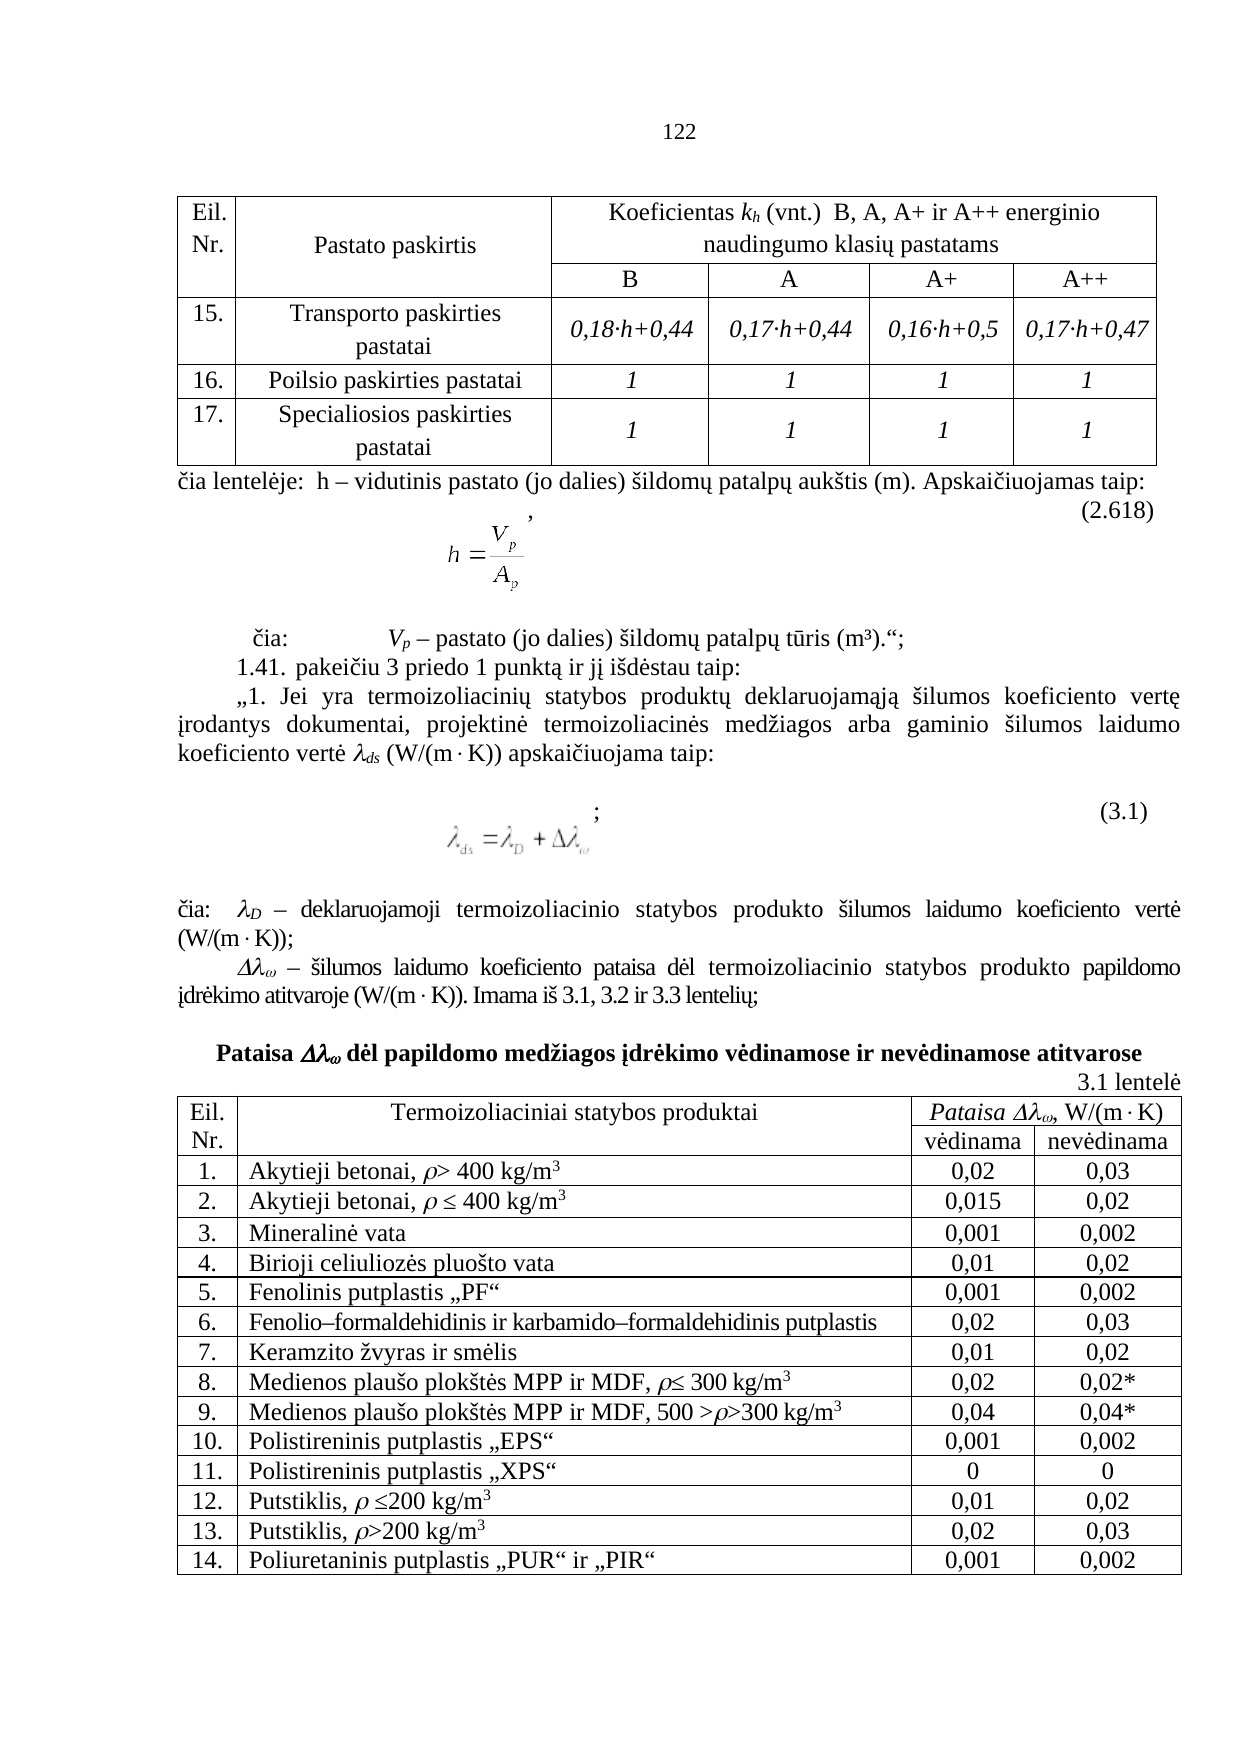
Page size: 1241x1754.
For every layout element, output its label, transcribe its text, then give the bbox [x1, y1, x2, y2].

table_cell Medienos plaušo plokštės MPP ir MDF, 500 >>300 kg/m3 [238, 1397, 911, 1425]
table_cell Keramzito žvyras ir smėlis [238, 1337, 911, 1366]
table_cell 16. [178, 365, 235, 398]
table_cell Akytieji betonai, > 400 kg/m3 [238, 1156, 911, 1185]
table_cell Mineralinė vata [238, 1218, 911, 1247]
table_cell 0,02 [912, 1367, 1034, 1396]
table_cell 1 [1014, 365, 1156, 398]
table_header Eil. Nr. [178, 197, 235, 297]
table_cell 0,001 [912, 1278, 1034, 1306]
table_cell 0,04* [1035, 1397, 1181, 1425]
table_cell 0,02 [1035, 1337, 1181, 1366]
table_cell Transporto paskirties pastatai [236, 298, 551, 364]
table_cell 0,03 [1035, 1156, 1181, 1185]
text „1. Jei yra termoizoliacinių statybos produktų deklaruojamąją šilumos koeficiento vertę įrodantys dokumentai, projektinė termoizoliacinės medžiagos arba gaminio šilumos laidumo koeficiento vertė lds (W/(m×K)) apskaičiuojama taip: [177, 681, 1181, 767]
table_cell Birioji celiuliozės pluošto vata [238, 1248, 911, 1276]
table_cell 1 [709, 365, 869, 398]
table_cell 12. [178, 1486, 237, 1515]
text 1.41. pakeičiu 3 priedo 1 punktą ir jį išdėstau taip: [236, 652, 1181, 681]
table_cell Specialiosios paskirties pastatai [236, 399, 551, 465]
table_cell 0,002 [1035, 1546, 1181, 1574]
table_cell Putstiklis, >200 kg/m3 [238, 1516, 911, 1544]
table_cell 0,002 [1035, 1278, 1181, 1306]
table_cell 0,02* [1035, 1367, 1181, 1396]
table_header Koeficientas kh (vnt.) B, A, A+ ir A++ energinio naudingumo klasių pastatams [552, 197, 1156, 263]
table_cell 0,17·h+0,47 [1014, 298, 1156, 364]
table_cell 3. [178, 1218, 237, 1247]
table_cell 0,001 [912, 1218, 1034, 1247]
table_cell 0,02 [912, 1307, 1034, 1336]
table_cell Poliuretaninis putplastis „PUR“ ir „PIR“ [238, 1546, 911, 1574]
table_cell vėdinama [912, 1126, 1034, 1155]
table_header Pataisa , W/(mK) [912, 1097, 1181, 1125]
table_cell 0,03 [1035, 1516, 1181, 1544]
table_cell 1. [178, 1156, 237, 1185]
table_cell 0,002 [1035, 1218, 1181, 1247]
table_cell 1 [552, 399, 708, 465]
table_cell 13. [178, 1516, 237, 1544]
table_cell 0,02 [912, 1156, 1034, 1185]
table_cell Fenolio–formaldehidinis ir karbamido–formaldehidinis putplastis [238, 1307, 911, 1336]
table_cell 5. [178, 1278, 237, 1306]
table_cell 1 [870, 365, 1013, 398]
table_cell 0,02 [1035, 1186, 1181, 1217]
table_cell 0,18·h+0,44 [552, 298, 708, 364]
table_cell Polistireninis putplastis „EPS“ [238, 1426, 911, 1455]
table_cell 0,01 [912, 1337, 1034, 1366]
table_cell 9. [178, 1397, 237, 1425]
text čia: Vp – pastato (jo dalies) šildomų patalpų tūris (m³).“; [252, 623, 1181, 652]
text čia lentelėje: h – vidutinis pastato (jo dalies) šildomų patalpų aukštis (m). Apskaičiuojamas taip: [177, 466, 1181, 495]
table_cell 0,16·h+0,5 [870, 298, 1013, 364]
table_cell 17. [178, 399, 235, 465]
table_cell 10. [178, 1426, 237, 1455]
table_header Eil. Nr. [178, 1097, 237, 1155]
table_cell 0,02 [912, 1516, 1034, 1544]
table_cell 0 [1035, 1456, 1181, 1485]
table_cell 0,001 [912, 1546, 1034, 1574]
text čia: lD – deklaruojamoji termoizoliacinio statybos produkto šilumos laidumo koeficiento vertė (W/(m×K)); [177, 894, 1181, 952]
table_cell Medienos plaušo plokštės MPP ir MDF, ≤ 300 kg/m3 [238, 1367, 911, 1396]
table_cell 1 [709, 399, 869, 465]
table_cell 15. [178, 298, 235, 364]
table_header Pastato paskirtis [236, 197, 551, 297]
table_cell 0,02 [1035, 1248, 1181, 1276]
table_cell 0,002 [1035, 1426, 1181, 1455]
text Pataisa Dlw dėl papildomo medžiagos įdrėkimo vėdinamose ir nevėdinamose atitvarose [177, 1038, 1181, 1067]
table_cell 8. [178, 1367, 237, 1396]
table_cell 14. [178, 1546, 237, 1574]
table_cell 11. [178, 1456, 237, 1485]
table_cell Poilsio paskirties pastatai [236, 365, 551, 398]
text Dlw – šilumos laidumo koeficiento pataisa dėl termoizoliacinio statybos produkto papildomo įdrėkimo atitvaroje (W/(m×K)). Imama iš 3.1, 3.2 ir 3.3 lentelių; [177, 952, 1181, 1009]
table_cell A++ [1014, 264, 1156, 297]
text ; (3.1) [443, 796, 1181, 861]
table_cell 1 [552, 365, 708, 398]
table_cell 0,015 [912, 1186, 1034, 1217]
table_cell nevėdinama [1035, 1126, 1181, 1155]
table_cell Polistireninis putplastis „XPS“ [238, 1456, 911, 1485]
table_cell B [552, 264, 708, 297]
table_cell 1 [1014, 399, 1156, 465]
table_cell Putstiklis,  ≤200 kg/m3 [238, 1486, 911, 1515]
table_cell 0,01 [912, 1248, 1034, 1276]
table_cell 4. [178, 1248, 237, 1276]
text 3.1 lentelė [177, 1067, 1181, 1096]
table_cell 0,03 [1035, 1307, 1181, 1336]
table_cell 2. [178, 1186, 237, 1217]
table_cell 0,17·h+0,44 [709, 298, 869, 364]
table_cell 1 [870, 399, 1013, 465]
table_cell 0,01 [912, 1486, 1034, 1515]
table_cell 0,001 [912, 1426, 1034, 1455]
table_cell Akytieji betonai,  ≤ 400 kg/m3 [238, 1186, 911, 1217]
table_cell A+ [870, 264, 1013, 297]
table_cell 6. [178, 1307, 237, 1336]
table_cell 7. [178, 1337, 237, 1366]
text , (2.618) [443, 495, 1181, 594]
table_cell 0,04 [912, 1397, 1034, 1425]
table_cell Fenolinis putplastis „PF“ [238, 1278, 911, 1306]
table_header Termoizoliaciniai statybos produktai [238, 1097, 911, 1155]
table_cell 0 [912, 1456, 1034, 1485]
table_cell A [709, 264, 869, 297]
table_cell 0,02 [1035, 1486, 1181, 1515]
